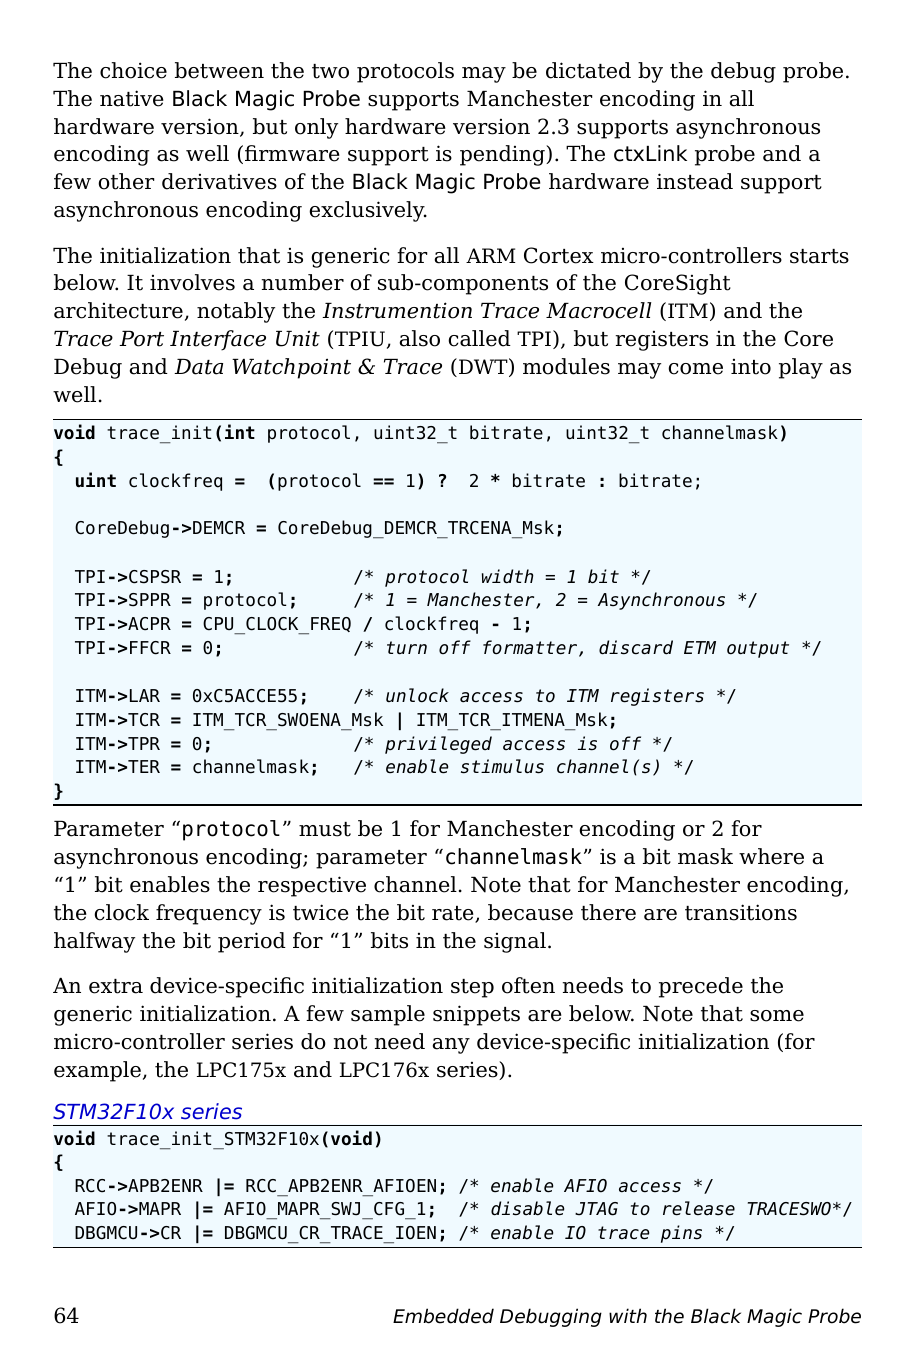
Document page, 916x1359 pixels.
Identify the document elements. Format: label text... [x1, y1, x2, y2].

text ITM->TPR = 0; /* privileged access is off */ [53, 730, 862, 753]
text The choice between the two protocols may be dictated by the debug probe. The native Black Magic Probe supports Manchester encoding in all hardware version, but only hardware version 2.3 supports asynchronous encoding as well (firmware support is pending). The ctxLink probe and a few other derivatives of the Black Magic Probe hardware instead support asynchronous encoding exclusively. [53, 59, 862, 222]
text TPI->FFCR = 0; /* turn off formatter, discard ETM output */ [53, 634, 862, 657]
text void trace_init(int protocol, uint32_t bitrate, uint32_t channelmask) [53, 420, 862, 443]
text ITM->LAR = 0xC5ACCE55; /* unlock access to ITM registers */ [53, 682, 862, 706]
text ITM->TCR = ITM_TCR_SWOENA_Msk | ITM_TCR_ITMENA_Msk; [53, 706, 862, 730]
text TPI->ACPR = CPU_CLOCK_FREQ / clockfreq - 1; [53, 610, 862, 634]
text } [53, 777, 862, 804]
text { [53, 443, 862, 467]
text TPI->CSPSR = 1; /* protocol width = 1 bit */ [53, 563, 862, 586]
text ITM->TER = channelmask; /* enable stimulus channel(s) */ [53, 753, 862, 777]
text The initialization that is generic for all ARM Cortex micro-controllers starts below. It involves a number of sub-components of the CoreSight architecture, notably the Instrumention Trace Macrocell (ITM) and the Trace Port Interface Unit (TPIU, also called TPI), but registers in the Core Debug and Data Watchpoint & Trace (DWT) modules may come into play as well. [53, 244, 862, 407]
text TPI->SPPR = protocol; /* 1 = Manchester, 2 = Asynchronous */ [53, 586, 862, 610]
text { [53, 1148, 862, 1172]
text RCC->APB2ENR |= RCC_APB2ENR_AFIOEN; /* enable AFIO access */ [53, 1172, 862, 1195]
text AFIO->MAPR |= AFIO_MAPR_SWJ_CFG_1; /* disable JTAG to release TRACESWO*/ [53, 1195, 862, 1219]
subtitle STM32F10x series [53, 1100, 862, 1124]
text Parameter “protocol” must be 1 for Manchester encoding or 2 for asynchronous encoding; parameter “channelmask” is a bit mask where a “1” bit enables the respective channel. Note that for Manchester encoding, the clock frequency is twice the bit rate, because there are transitions halfway the bit period for “1” bits in the signal. [53, 817, 862, 953]
text void trace_init_STM32F10x(void) [53, 1126, 862, 1148]
text CoreDebug->DEMCR = CoreDebug_DEMCR_TRCENA_Msk; [53, 514, 862, 538]
text DBGMCU->CR |= DBGMCU_CR_TRACE_IOEN; /* enable IO trace pins */ [53, 1219, 862, 1247]
text uint clockfreq = (protocol == 1) ? 2 * bitrate : bitrate; [53, 467, 862, 490]
text An extra device-specific initialization step often needs to precede the generic initialization. A few sample snippets are below. Note that some micro-controller series do not need any device-specific initialization (for example, the LPC175x and LPC176x series). [53, 974, 862, 1082]
